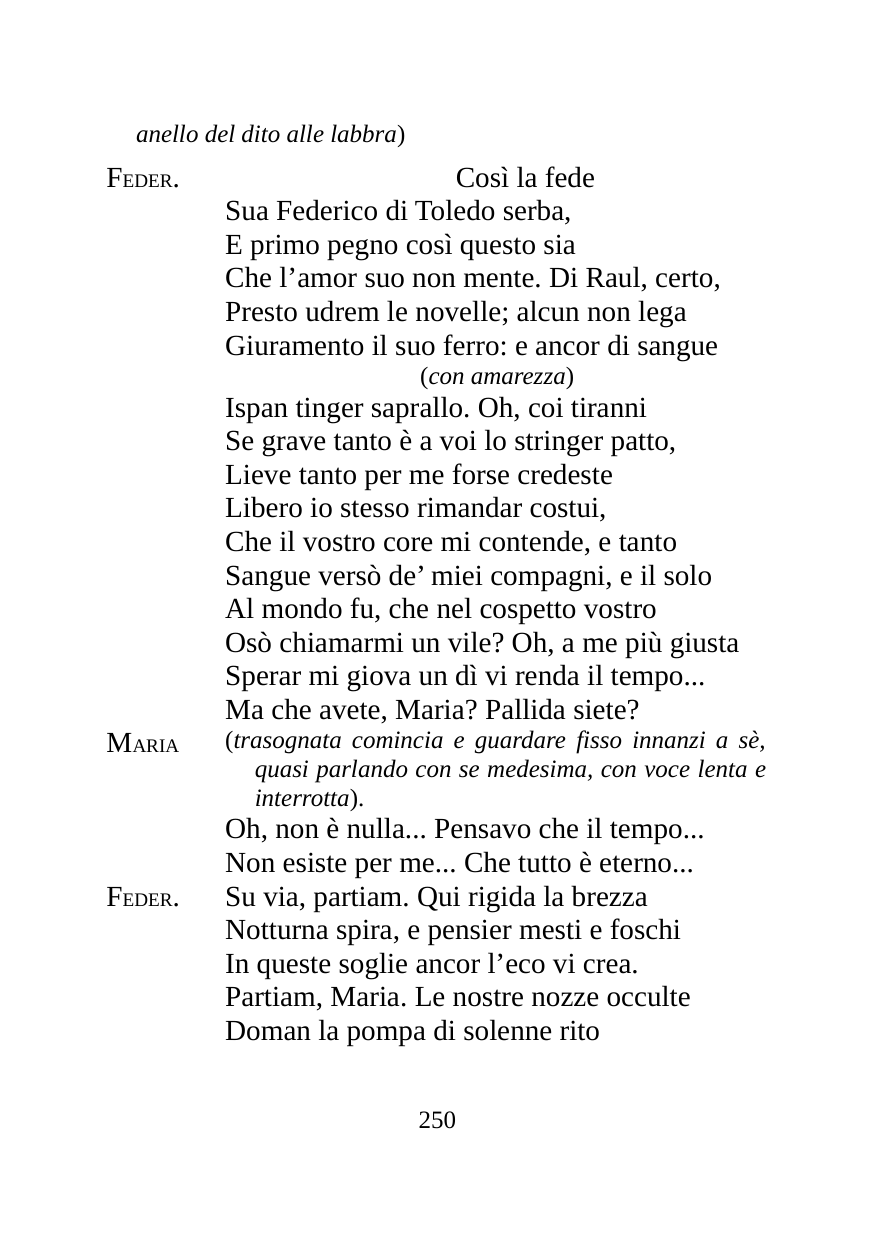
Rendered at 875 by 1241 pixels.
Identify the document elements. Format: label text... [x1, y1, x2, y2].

table_cell Feder. [106, 160, 225, 725]
table_cell anello del dito alle labbra) [106, 106, 769, 160]
table_cell Maria [106, 725, 225, 879]
table_cell Così la fede Sua Federico di Toledo serba, E primo pegno così questo sia Che l’amor suo non mente. Di Raul, certo, Presto udrem le novelle; alcun non lega Giuramento il suo ferro: e ancor di sangue (con amarezza) Ispan tinger saprallo. Oh, coi tiranni Se grave tanto è a voi lo stringer patto, Lieve tanto per me forse credeste Libero io stesso rimandar costui, Che il vostro core mi contende, e tanto Sangue versò de’ miei compagni, e il solo Al mondo fu, che nel cospetto vostro Osò chiamarmi un vile? Oh, a me più giusta Sperar mi giova un dì vi renda il tempo... Ma che avete, Maria? Pallida siete? [225, 160, 769, 725]
table_cell Feder. [106, 879, 225, 1046]
table_cell Su via, partiam. Qui rigida la brezza Notturna spira, e pensier mesti e foschi In queste soglie ancor l’eco vi crea. Partiam, Maria. Le nostre nozze occulte Doman la pompa di solenne rito [225, 879, 769, 1046]
table_cell (trasognata comincia e guardare fisso innanzi a sè, quasi parlando con se medesima, con voce lenta e interrotta). Oh, non è nulla... Pensavo che il tempo... Non esiste per me... Che tutto è eterno... [225, 725, 769, 879]
